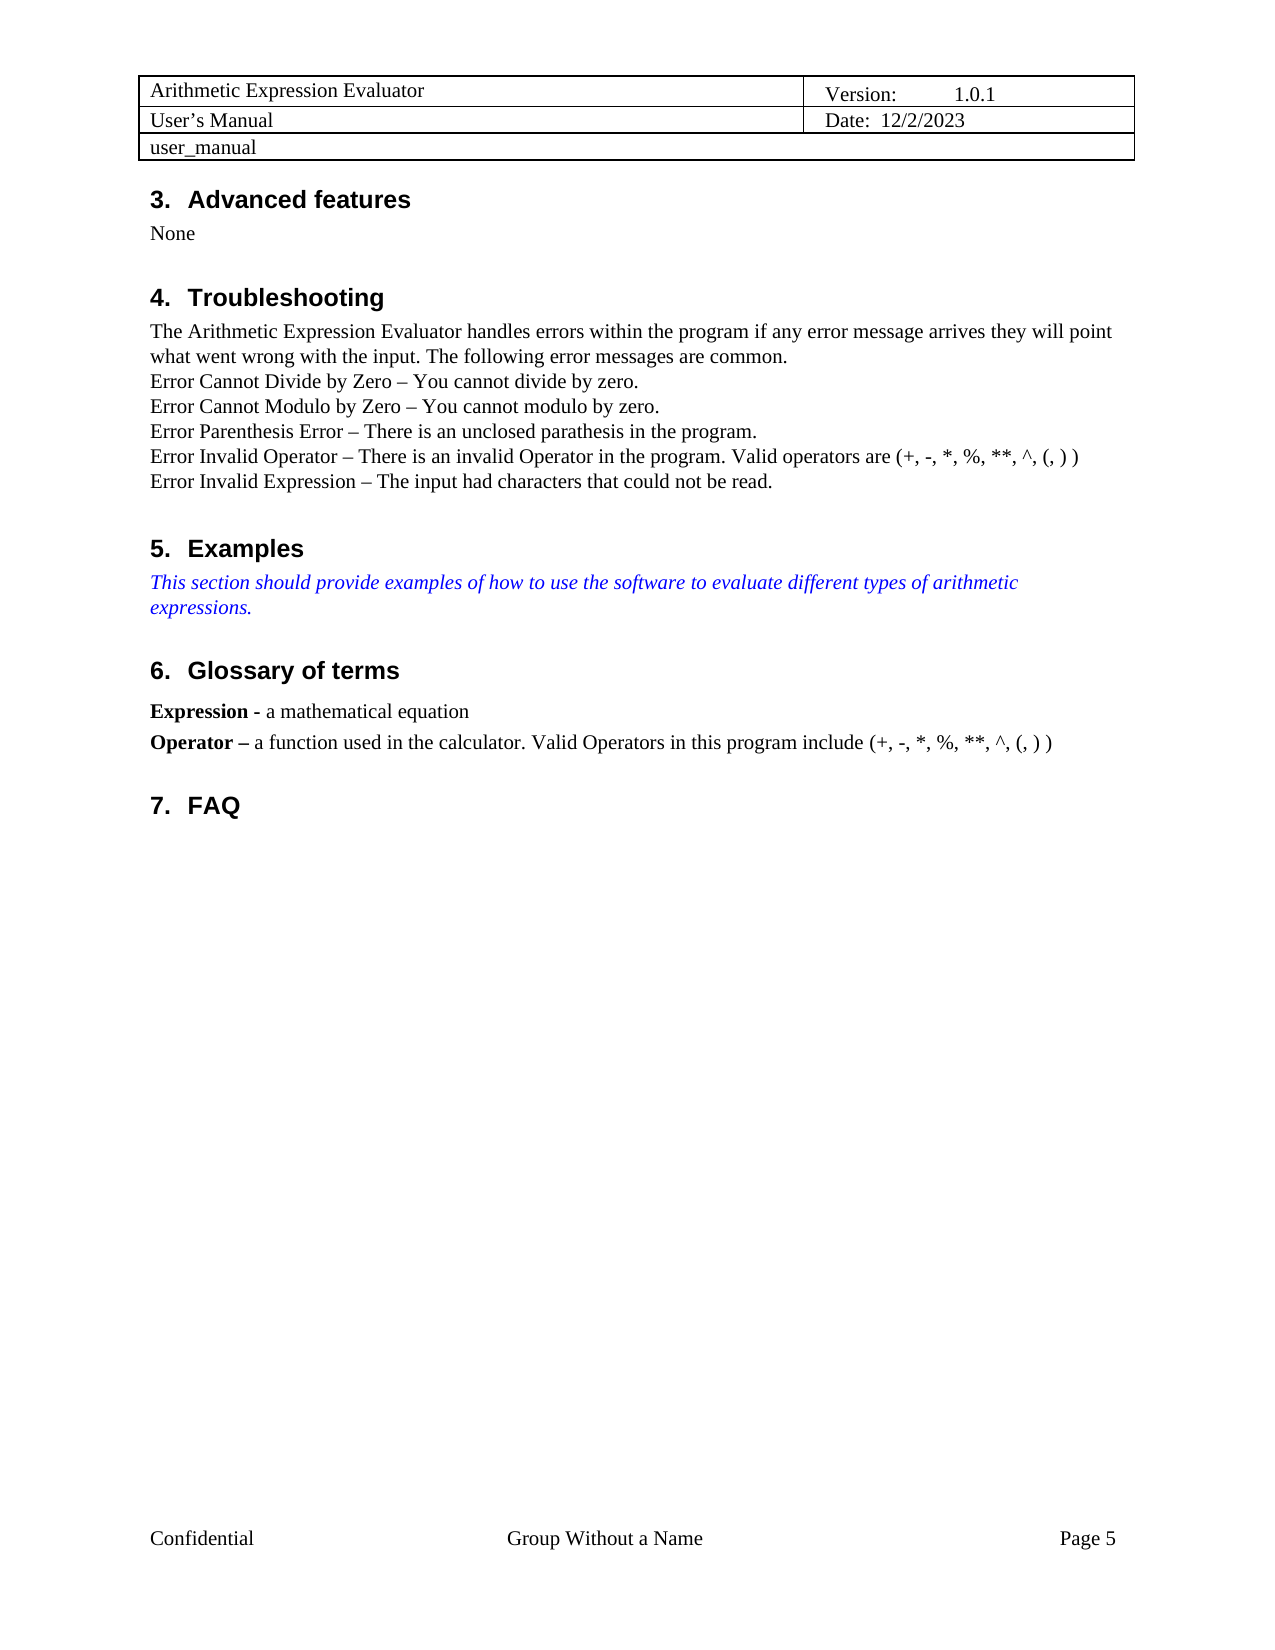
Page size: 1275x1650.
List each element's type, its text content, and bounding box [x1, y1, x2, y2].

subtitle Troubleshooting [150, 283, 1125, 312]
subtitle Advanced features [150, 185, 1125, 214]
text Error Invalid Operator – There is an invalid Operator in the program. Valid operators are (+, -, *, %, **, ^, (, ) ) [150, 443, 1125, 468]
subtitle Expression - a mathematical equation [150, 698, 1125, 723]
text None [150, 220, 1125, 245]
text This section should provide examples of how to use the software to evaluate different types of arithmetic expressions. [150, 569, 1125, 619]
subtitle FAQ [150, 791, 1125, 820]
text Operator – a function used in the calculator. Valid Operators in this program include (+, -, *, %, **, ^, (, ) ) [150, 729, 1125, 754]
text Error Parenthesis Error – There is an unclosed parathesis in the program. [150, 418, 1125, 443]
subtitle Examples [150, 534, 1125, 563]
text Error Invalid Expression – The input had characters that could not be read. [150, 468, 1125, 493]
subtitle Glossary of terms [150, 656, 1125, 685]
text The Arithmetic Expression Evaluator handles errors within the program if any error message arrives they will point what went wrong with the input. The following error messages are common. [150, 318, 1125, 368]
text Error Cannot Modulo by Zero – You cannot modulo by zero. [150, 393, 1125, 418]
text Error Cannot Divide by Zero – You cannot divide by zero. [150, 368, 1125, 393]
